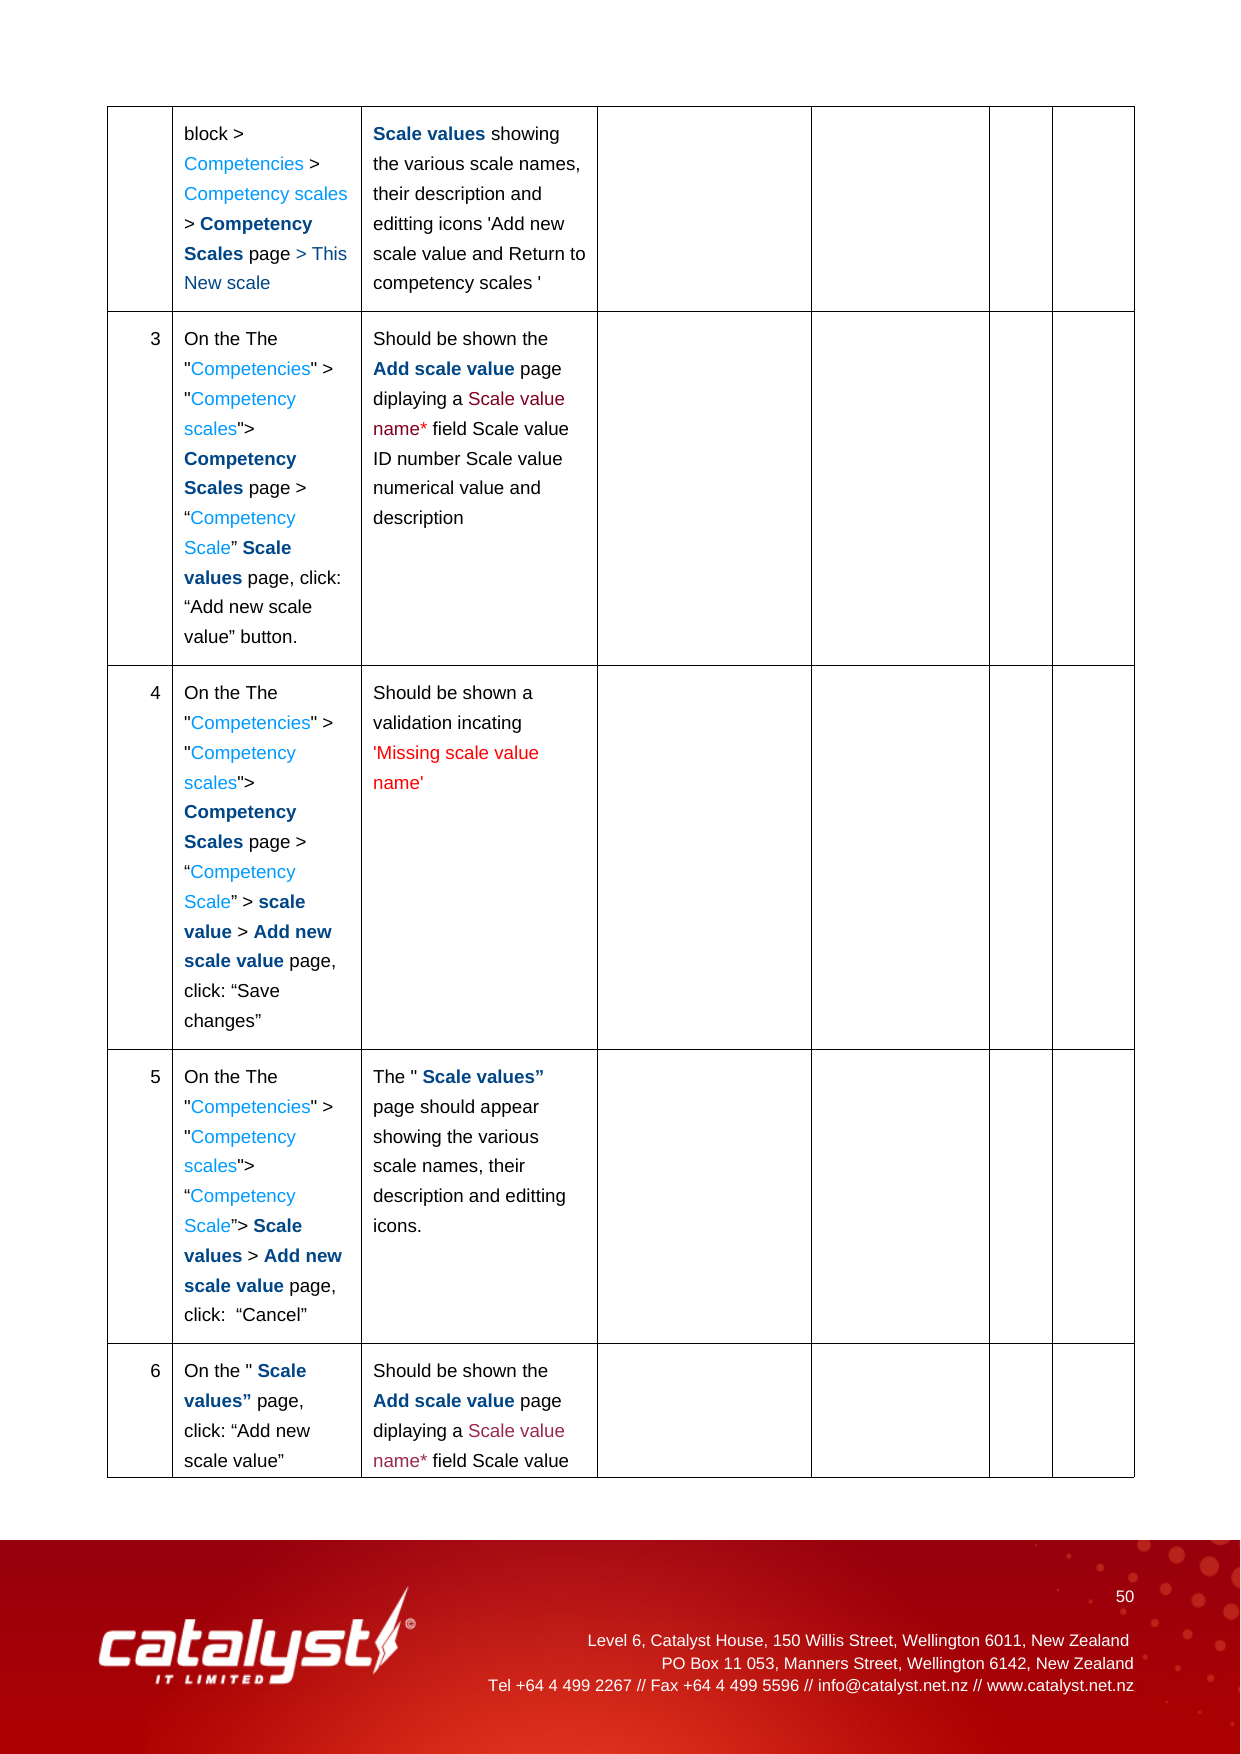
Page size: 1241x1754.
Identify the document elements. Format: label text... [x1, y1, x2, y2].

table_cell [1053, 1344, 1134, 1477]
table_cell [812, 1344, 989, 1477]
table_cell 4 [108, 666, 172, 1049]
table_cell [812, 107, 989, 311]
table_cell [1053, 312, 1134, 665]
table_cell block > Competencies > Competency scales > Competency Scales page > This New scale [173, 107, 361, 311]
table_cell [1053, 107, 1134, 311]
table_cell On the The "Competencies" > "Competency scales"> Competency Scales page > “Competency Scale” Scale values page, click: “Add new scale value” button. [173, 312, 361, 665]
table_cell [990, 1050, 1052, 1343]
table_cell [990, 1344, 1052, 1477]
table_cell [598, 312, 811, 665]
table_cell Should be shown the Add scale value page diplaying a Scale value name* field Scale value ID number Scale value numerical value and description [362, 312, 597, 665]
table_cell Should be shown the Add scale value page diplaying a Scale value name* field Scale value [362, 1344, 597, 1477]
table_cell [990, 666, 1052, 1049]
table_cell [1053, 1050, 1134, 1343]
table_cell [598, 666, 811, 1049]
table_cell 5 [108, 1050, 172, 1343]
table_cell [812, 666, 989, 1049]
table_cell [812, 312, 989, 665]
table_cell 6 [108, 1344, 172, 1477]
table_cell [598, 1344, 811, 1477]
table_cell [598, 1050, 811, 1343]
picture [0, 1540, 1241, 1754]
table_cell [598, 107, 811, 311]
table_cell Scale values showing the various scale names, their description and editting icons 'Add new scale value and Return to competency scales ' [362, 107, 597, 311]
table_cell [990, 107, 1052, 311]
table_cell 3 [108, 312, 172, 665]
table_cell On the The "Competencies" > "Competency scales"> “Competency Scale”> Scale values > Add new scale value page, click: “Cancel” [173, 1050, 361, 1343]
table_cell The " Scale values” page should appear showing the various scale names, their description and editting icons. [362, 1050, 597, 1343]
table_cell [990, 312, 1052, 665]
table_cell On the The "Competencies" > "Competency scales"> Competency Scales page > “Competency Scale” > scale value > Add new scale value page, click: “Save changes” [173, 666, 361, 1049]
table_cell [108, 107, 172, 311]
table_cell On the " Scale values” page, click: “Add new scale value” [173, 1344, 361, 1477]
table_cell [812, 1050, 989, 1343]
table_cell Should be shown a validation incating 'Missing scale value name' [362, 666, 597, 1049]
table_cell [1053, 666, 1134, 1049]
